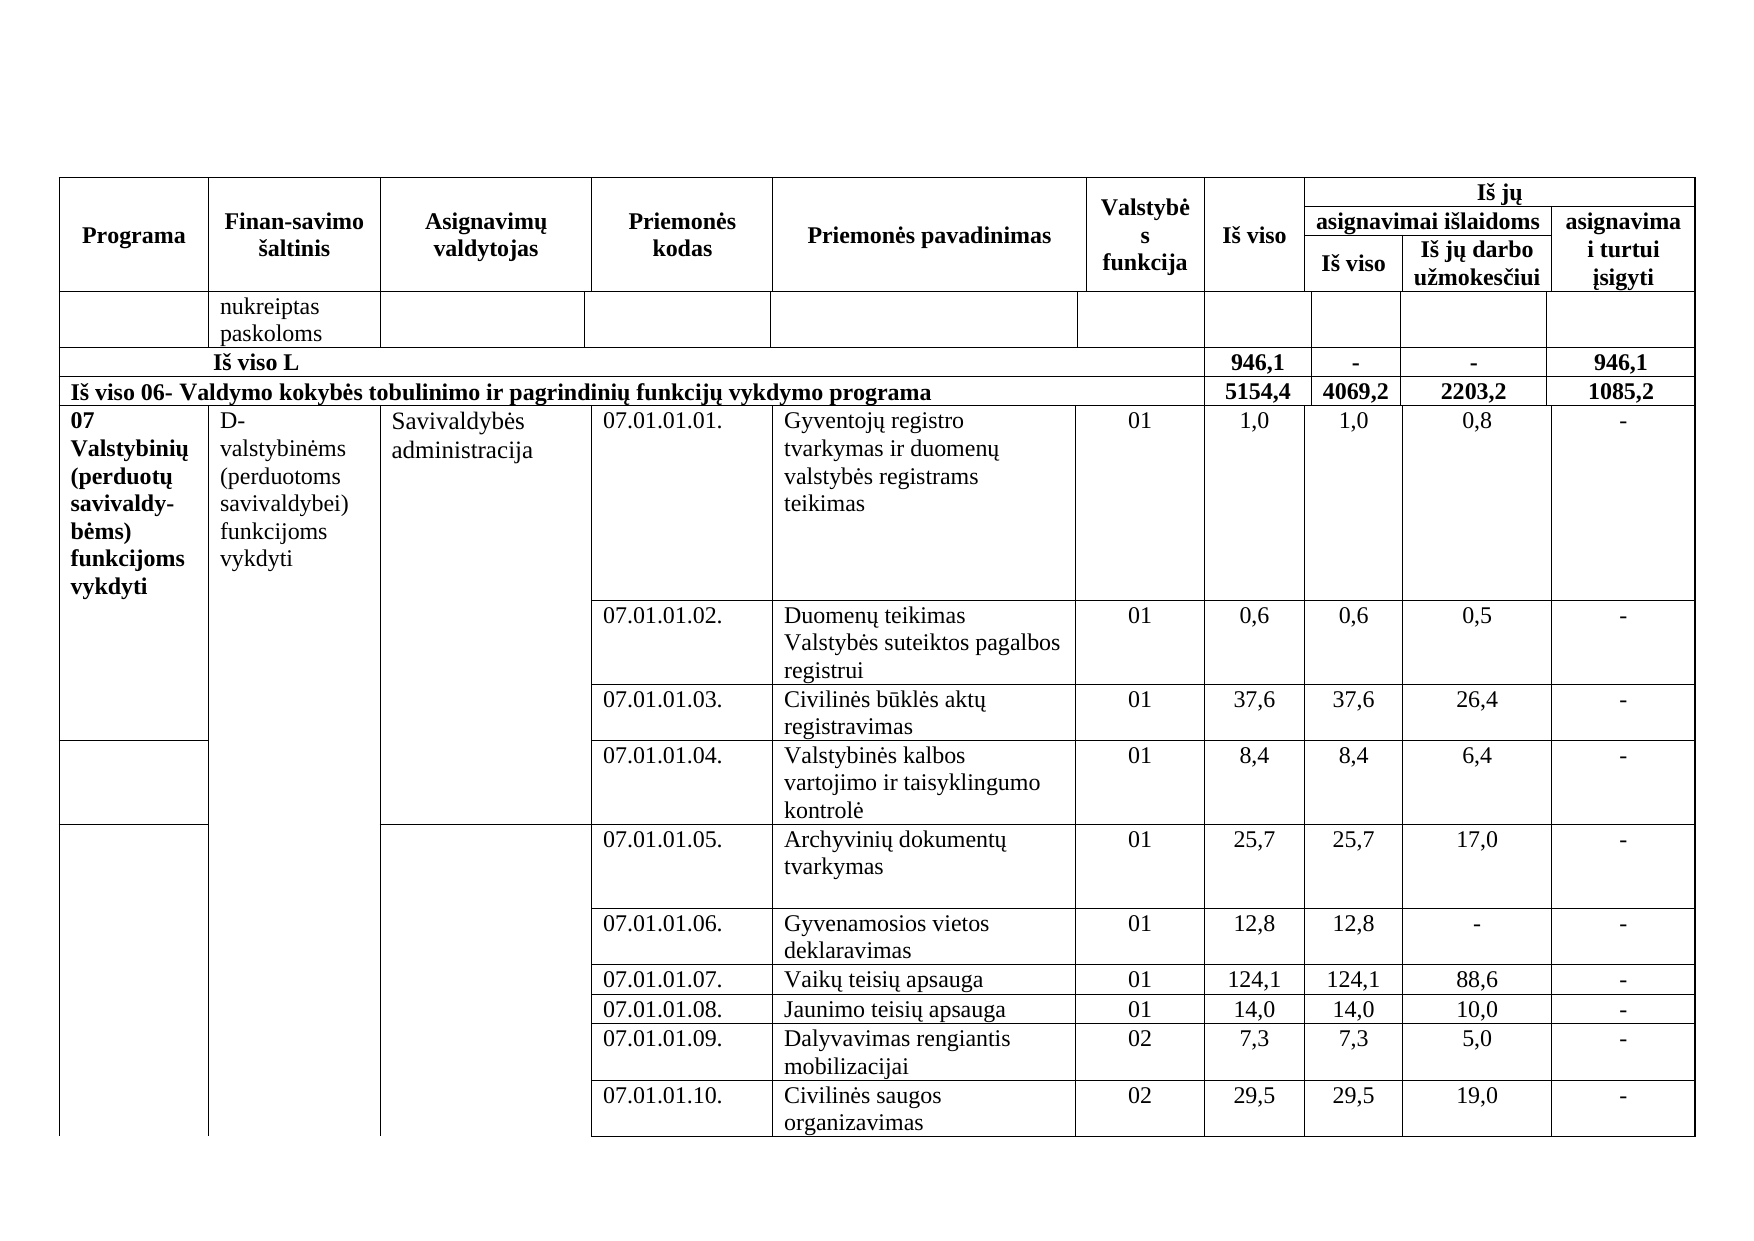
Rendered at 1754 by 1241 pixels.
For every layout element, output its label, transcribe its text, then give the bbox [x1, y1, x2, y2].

table_cell [1547, 292, 1694, 347]
table_cell 4069,2 [1312, 377, 1400, 405]
table_cell 8,4 [1305, 741, 1402, 824]
table_cell 25,7 [1305, 825, 1402, 907]
table_cell [60, 994, 208, 1023]
table_cell [60, 684, 208, 740]
table_cell 01 [1076, 406, 1204, 600]
table_cell [771, 292, 1077, 347]
table_cell Savivaldybės administracija [381, 406, 591, 740]
table_cell 01 [1076, 965, 1204, 993]
table_cell 07.01.01.07. [592, 965, 772, 993]
table_cell [209, 908, 380, 964]
table_cell Valstybinės kalbos vartojimo ir taisyklingumo kontrolė [773, 741, 1075, 824]
table_cell 07.01.01.01. [592, 406, 772, 600]
table_cell [209, 964, 380, 993]
table_cell 07.01.01.05. [592, 825, 772, 907]
table_cell - [1552, 995, 1694, 1023]
table_cell 01 [1076, 685, 1204, 740]
table_cell 88,6 [1403, 965, 1551, 993]
table_cell Duomenų teikimas Valstybės suteiktos pagalbos registrui [773, 601, 1075, 683]
table_cell [209, 1023, 380, 1079]
table_cell 07.01.01.08. [592, 995, 772, 1023]
table_header Iš viso [1205, 178, 1304, 291]
table_cell Civilinės saugos organizavimas [773, 1081, 1075, 1136]
table_cell 07.01.01.03. [592, 685, 772, 740]
table_cell 124,1 [1205, 965, 1304, 993]
table_cell 8,4 [1205, 741, 1304, 824]
table_cell [60, 825, 208, 907]
table_cell 07.01.01.04. [592, 741, 772, 824]
table_cell 6,4 [1403, 741, 1551, 824]
table_cell - [1401, 348, 1546, 376]
table_cell 07.01.01.09. [592, 1024, 772, 1079]
table_cell - [1401, 292, 1546, 347]
table_cell [1078, 292, 1204, 347]
table_cell 12,8 [1205, 909, 1304, 964]
table_cell 1,0 [1205, 406, 1304, 600]
table_cell Iš viso [1305, 236, 1402, 291]
table_cell [60, 964, 208, 993]
table_cell 01 [1076, 741, 1204, 824]
table_cell - [1552, 741, 1694, 824]
table_cell 01 [1076, 601, 1204, 683]
table_cell 5154,4 [1205, 377, 1311, 405]
table_cell 37,6 [1305, 685, 1402, 740]
table_cell asignavimai išlaidoms [1305, 207, 1551, 234]
table_cell 01 [1076, 995, 1204, 1023]
table_cell 946,1 [1205, 348, 1311, 376]
table_cell 29,5 [1305, 1081, 1402, 1136]
table_cell [381, 994, 591, 1023]
table_cell [60, 1023, 208, 1079]
table_cell - [1552, 601, 1694, 683]
table_cell 0,8 [1403, 406, 1551, 600]
table_cell - [1403, 909, 1551, 964]
table_cell [60, 741, 208, 824]
table_cell [1205, 292, 1311, 347]
table_cell - [1552, 685, 1694, 740]
table_cell 0,6 [1305, 601, 1402, 683]
table_cell [585, 292, 770, 347]
table_cell - [1552, 825, 1694, 907]
table_cell 26,4 [1403, 685, 1551, 740]
table_cell Iš viso 06- Valdymo kokybės tobulinimo ir pagrindinių funkcijų vykdymo programa [60, 377, 1204, 405]
table_cell [381, 1023, 591, 1079]
table_cell Vaikų teisių apsauga [773, 965, 1075, 993]
table_cell [60, 292, 208, 347]
table_cell - [1312, 348, 1400, 376]
table_cell [60, 600, 208, 683]
table_cell Dalyvavimas rengiantis mobilizacijai [773, 1024, 1075, 1079]
table_cell Gyvenamosios vietos deklaravimas [773, 909, 1075, 964]
table_cell D-valstybinėms (perduotoms savivaldybei) funkcijoms vykdyti [209, 406, 380, 907]
table_cell Gyventojų registro tvarkymas ir duomenų valstybės registrams teikimas [773, 406, 1075, 600]
table_cell Jaunimo teisių apsauga [773, 995, 1075, 1023]
table_cell 01 [1076, 825, 1204, 907]
table_cell 1085,2 [1547, 377, 1694, 405]
table_cell 2203,2 [1401, 377, 1546, 405]
table_cell 37,6 [1205, 685, 1304, 740]
table_cell 02 [1076, 1024, 1204, 1079]
table_cell 10,0 [1403, 995, 1551, 1023]
table_cell 07.01.01.06. [592, 909, 772, 964]
table_cell [381, 825, 591, 907]
table_cell 17,0 [1403, 825, 1551, 907]
table_cell Archyvinių dokumentų tvarkymas [773, 825, 1075, 907]
table_cell 12,8 [1305, 909, 1402, 964]
table_header Iš jų [1305, 178, 1694, 206]
table_cell [381, 740, 591, 824]
table_cell [381, 964, 591, 993]
table_cell - [1552, 965, 1694, 993]
table_header Programa [60, 178, 208, 291]
table_cell 19,0 [1403, 1081, 1551, 1136]
table_cell - [1552, 1024, 1694, 1079]
table_cell 7,3 [1205, 1024, 1304, 1079]
table_cell - [1552, 909, 1694, 964]
table_cell 07 Valstybinių (perduotų savivaldy- bėms) funkcijoms vykdyti [60, 406, 208, 600]
table_cell [60, 908, 208, 964]
table_cell 25,7 [1205, 825, 1304, 907]
table_cell [209, 994, 380, 1023]
table_cell 14,0 [1305, 995, 1402, 1023]
table_cell nukreiptas paskoloms [209, 292, 380, 347]
table_cell 14,0 [1205, 995, 1304, 1023]
table_header Priemonės kodas [592, 178, 772, 291]
table_cell 0,5 [1403, 601, 1551, 683]
table_cell 07.01.01.02. [592, 601, 772, 683]
table_cell 0,6 [1205, 601, 1304, 683]
table_cell asignavimai turtui įsigyti [1552, 207, 1694, 291]
table_cell [381, 908, 591, 964]
table_cell 02 [1076, 1081, 1204, 1136]
table_cell 29,5 [1205, 1081, 1304, 1136]
table_cell 1,0 [1305, 406, 1402, 600]
table_cell Iš jų darbo užmokesčiui [1403, 236, 1551, 291]
table_cell 946,1 [1547, 348, 1694, 376]
table_cell - [1552, 1081, 1694, 1136]
table_cell [381, 292, 584, 347]
table_cell Civilinės būklės aktų registravimas [773, 685, 1075, 740]
table_cell - [1312, 292, 1400, 347]
table_header Finan-savimo šaltinis [209, 178, 380, 291]
table_cell 01 [1076, 909, 1204, 964]
table_cell 07.01.01.10. [592, 1081, 772, 1136]
table_cell 124,1 [1305, 965, 1402, 993]
table_cell 5,0 [1403, 1024, 1551, 1079]
table_header Valstybės funkcija [1087, 178, 1204, 291]
table_cell 7,3 [1305, 1024, 1402, 1079]
table_cell - [1552, 406, 1694, 600]
table_cell [381, 1080, 591, 1136]
table_cell [60, 1080, 208, 1136]
table_header Asignavimų valdytojas [381, 178, 591, 291]
table_cell [209, 1080, 380, 1136]
table_header Priemonės pavadinimas [773, 178, 1086, 291]
table_cell Iš viso L [60, 348, 1204, 376]
